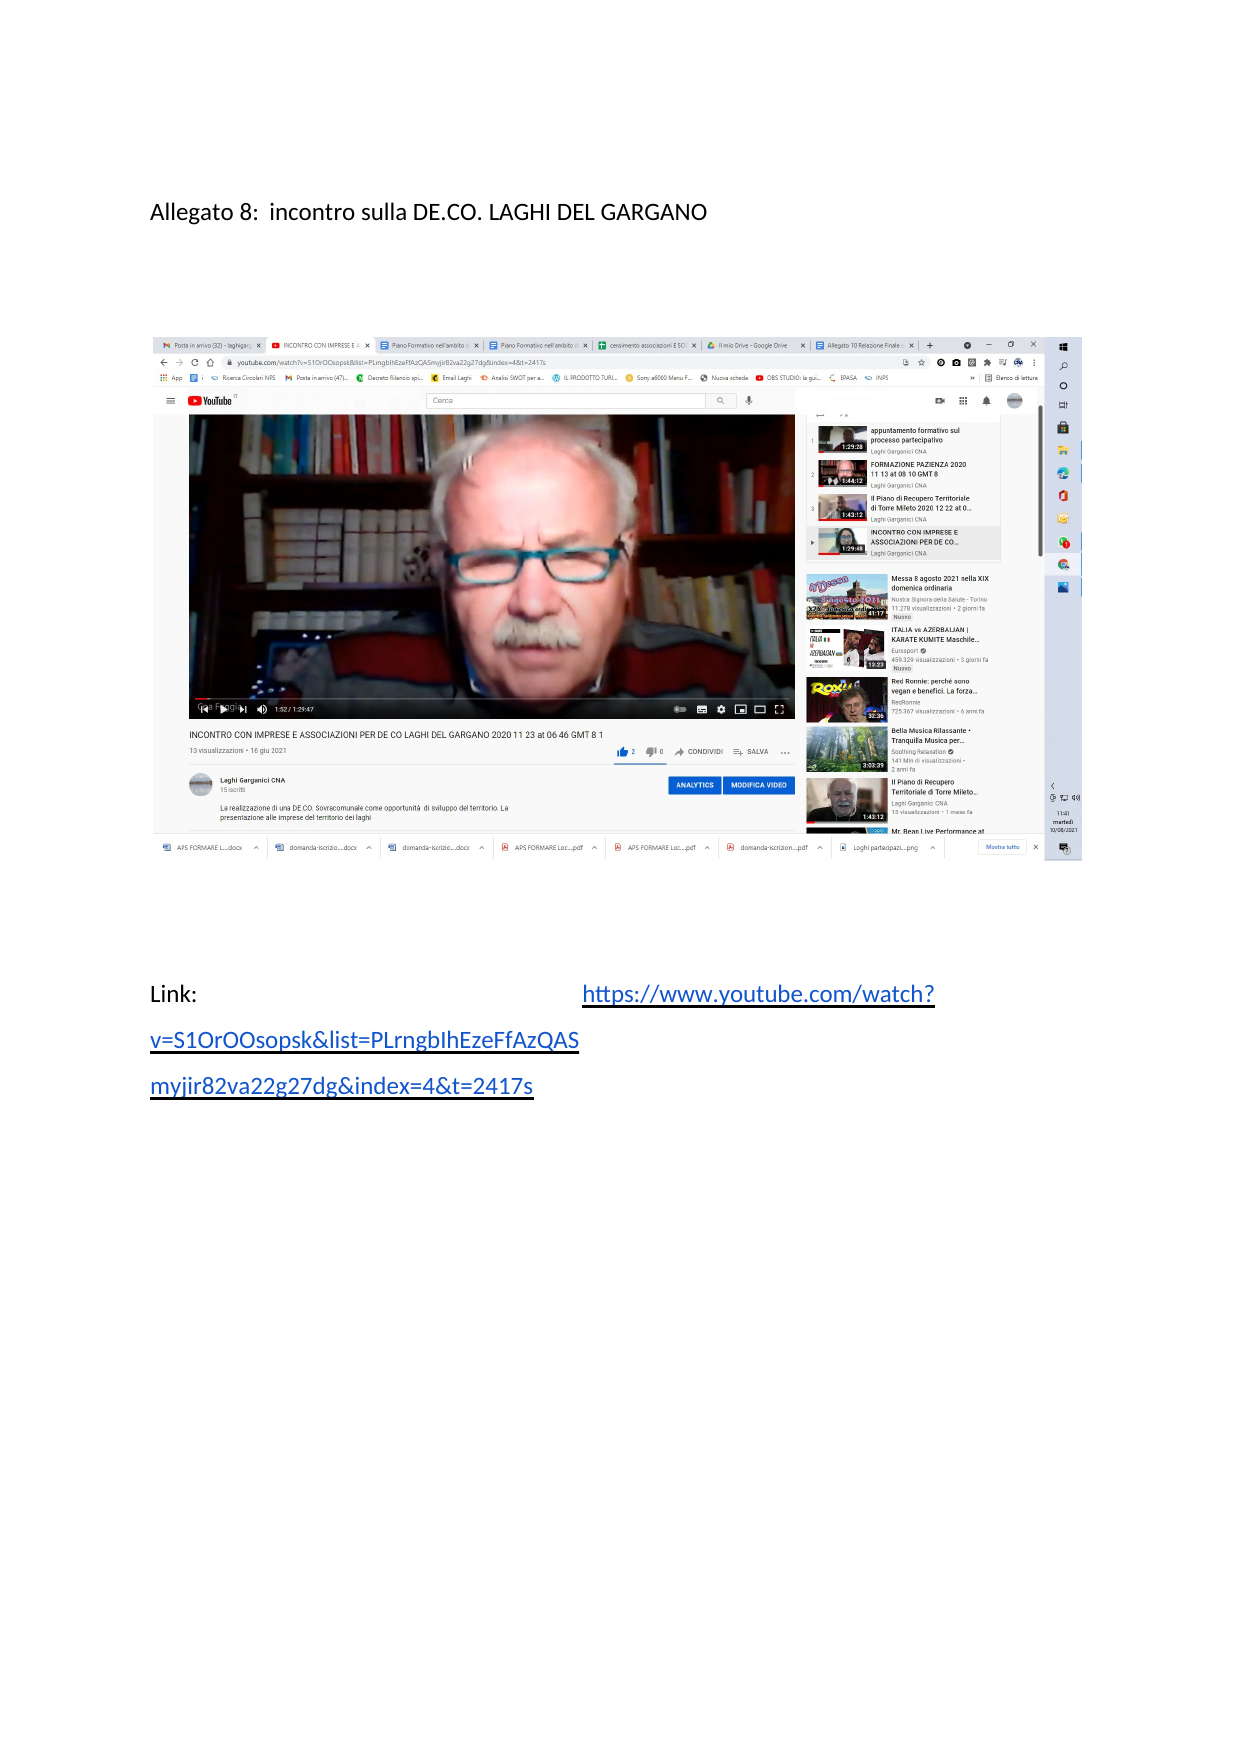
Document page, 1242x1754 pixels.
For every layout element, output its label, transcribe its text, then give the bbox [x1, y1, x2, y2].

text Allegato 8: incontro sulla DE.CO. LAGHI DEL GARGANO [150, 197, 1242, 227]
picture [153, 337, 1082, 861]
text Link: https://www.youtube.com/watch?v=S1OrOOsopsk&list=PLrngbIhEzeFfAzQAS myjir82va22g27dg&index=4&t=2417s [150, 978, 935, 1101]
